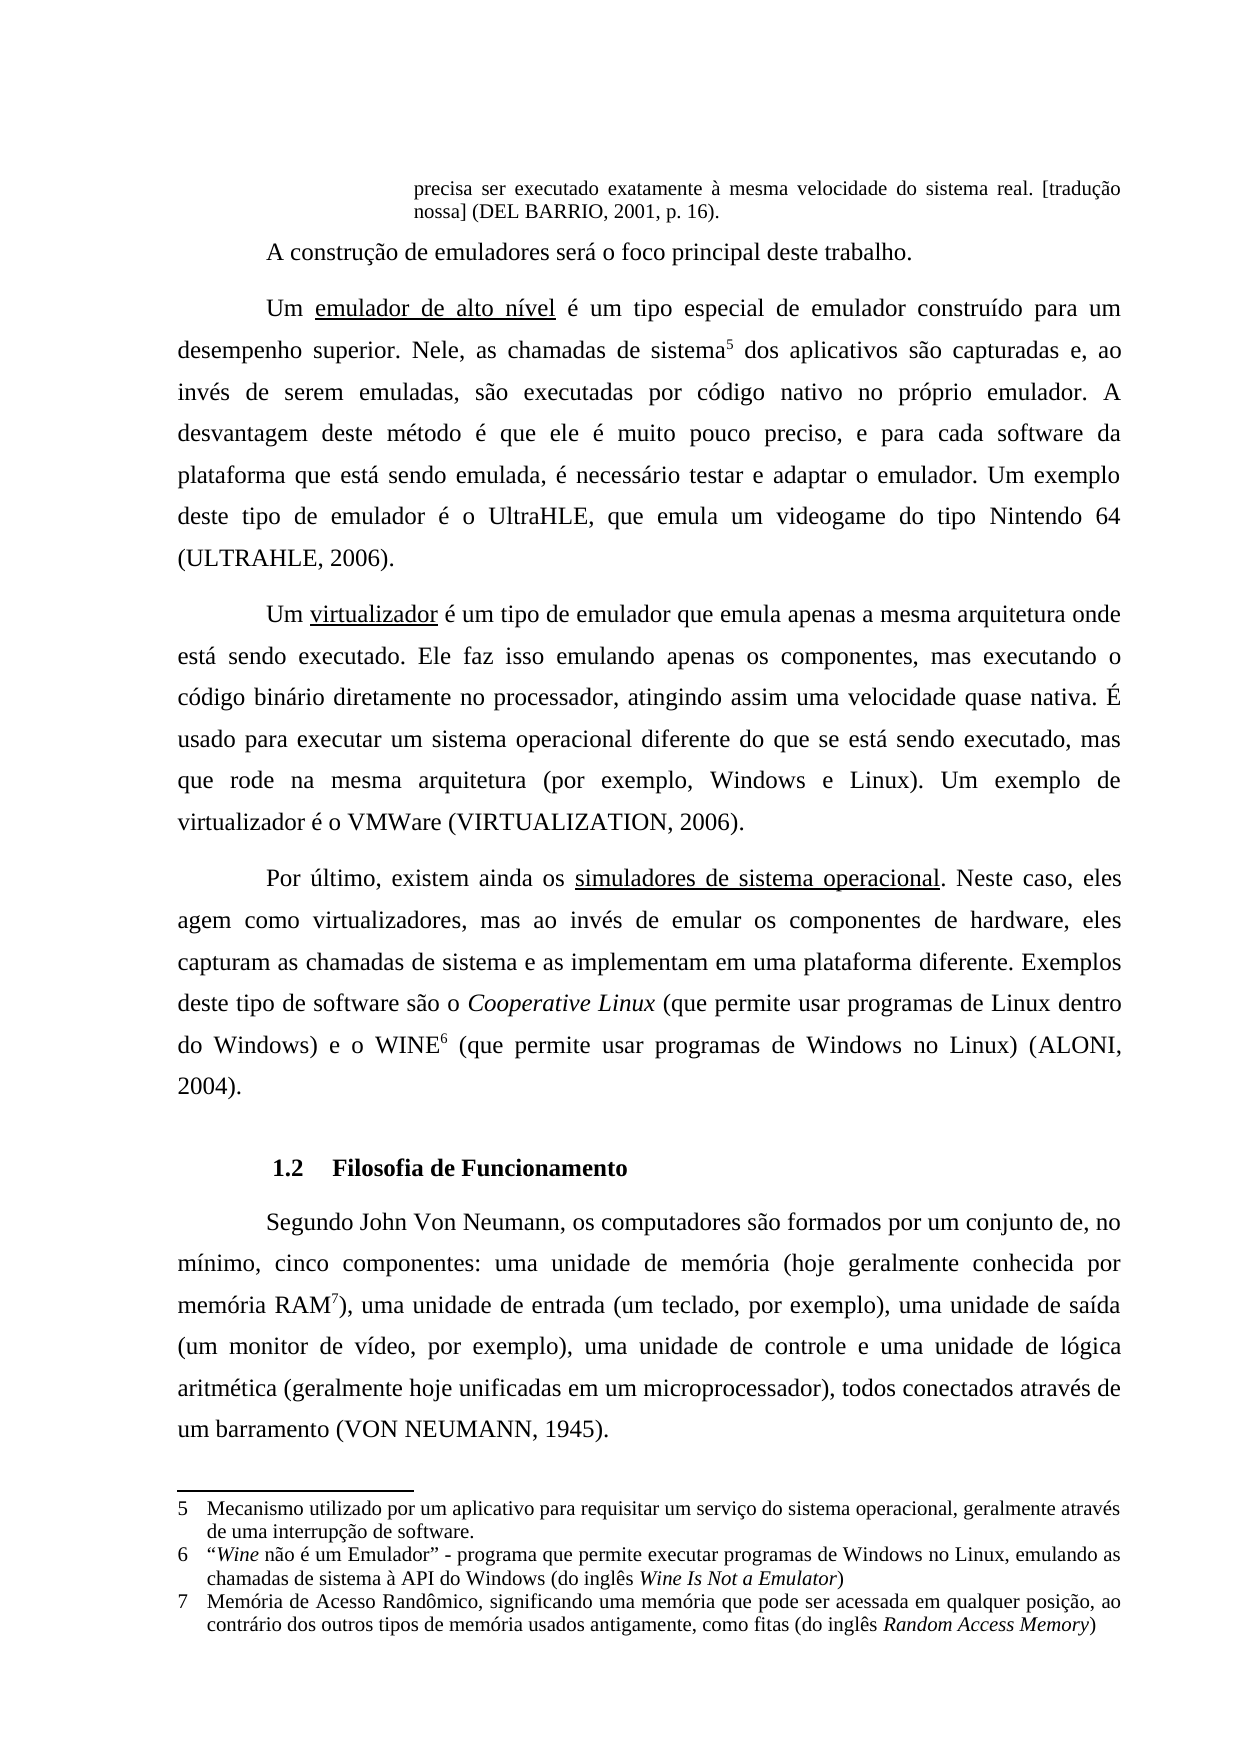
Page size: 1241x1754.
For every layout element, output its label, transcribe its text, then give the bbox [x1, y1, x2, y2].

text Segundo John Von Neumann, os computadores são formados por um conjunto de, no mínimo, cinco componentes: uma unidade de memória (hoje geralmente conhecida por memória RAM), uma unidade de entrada (um teclado, por exemplo), uma unidade de saída (um monitor de vídeo, por exemplo), uma unidade de controle e uma unidade de lógica aritmética (geralmente hoje unificadas em um microprocessador), todos conectados através de um barramento (VON NEUMANN, 1945). [177, 1208, 1122, 1443]
text precisa ser executado exatamente à mesma velocidade do sistema real. [tradução nossa] (DEL BARRIO, 2001, p. 16). [413, 177, 1122, 223]
text A construção de emuladores será o foco principal deste trabalho. [177, 238, 1122, 266]
text “Wine não é um Emulador” - programa que permite executar programas de Windows no Linux, emulando as chamadas de sistema à API do Windows (do inglês Wine Is Not a Emulator) [177, 1543, 1122, 1589]
text Memória de Acesso Randômico, significando uma memória que pode ser acessada em qualquer posição, ao contrário dos outros tipos de memória usados antigamente, como fitas (do inglês Random Access Memory) [177, 1589, 1122, 1636]
subtitle Filosofia de Funcionamento [177, 1154, 1122, 1181]
text Mecanismo utilizado por um aplicativo para requisitar um serviço do sistema operacional, geralmente através de uma interrupção de software. [177, 1497, 1122, 1543]
text Um virtualizador é um tipo de emulador que emula apenas a mesma arquitetura onde está sendo executado. Ele faz isso emulando apenas os componentes, mas executando o código binário diretamente no processador, atingindo assim uma velocidade quase nativa. É usado para executar um sistema operacional diferente do que se está sendo executado, mas que rode na mesma arquitetura (por exemplo, Windows e Linux). Um exemplo de virtualizador é o VMWare (VIRTUALIZATION, 2006). [177, 600, 1122, 836]
text Um emulador de alto nível é um tipo especial de emulador construído para um desempenho superior. Nele, as chamadas de sistema dos aplicativos são capturadas e, ao invés de serem emuladas, são executadas por código nativo no próprio emulador. A desvantagem deste método é que ele é muito pouco preciso, e para cada software da plataforma que está sendo emulada, é necessário testar e adaptar o emulador. Um exemplo deste tipo de emulador é o UltraHLE, que emula um videogame do tipo Nintendo 64 (ULTRAHLE, 2006). [177, 294, 1122, 572]
text Por último, existem ainda os simuladores de sistema operacional. Neste caso, eles agem como virtualizadores, mas ao invés de emular os componentes de hardware, eles capturam as chamadas de sistema e as implementam em uma plataforma diferente. Exemplos deste tipo de software são o Cooperative Linux (que permite usar programas de Linux dentro do Windows) e o WINE (que permite usar programas de Windows no Linux) (ALONI, 2004). [177, 864, 1122, 1100]
